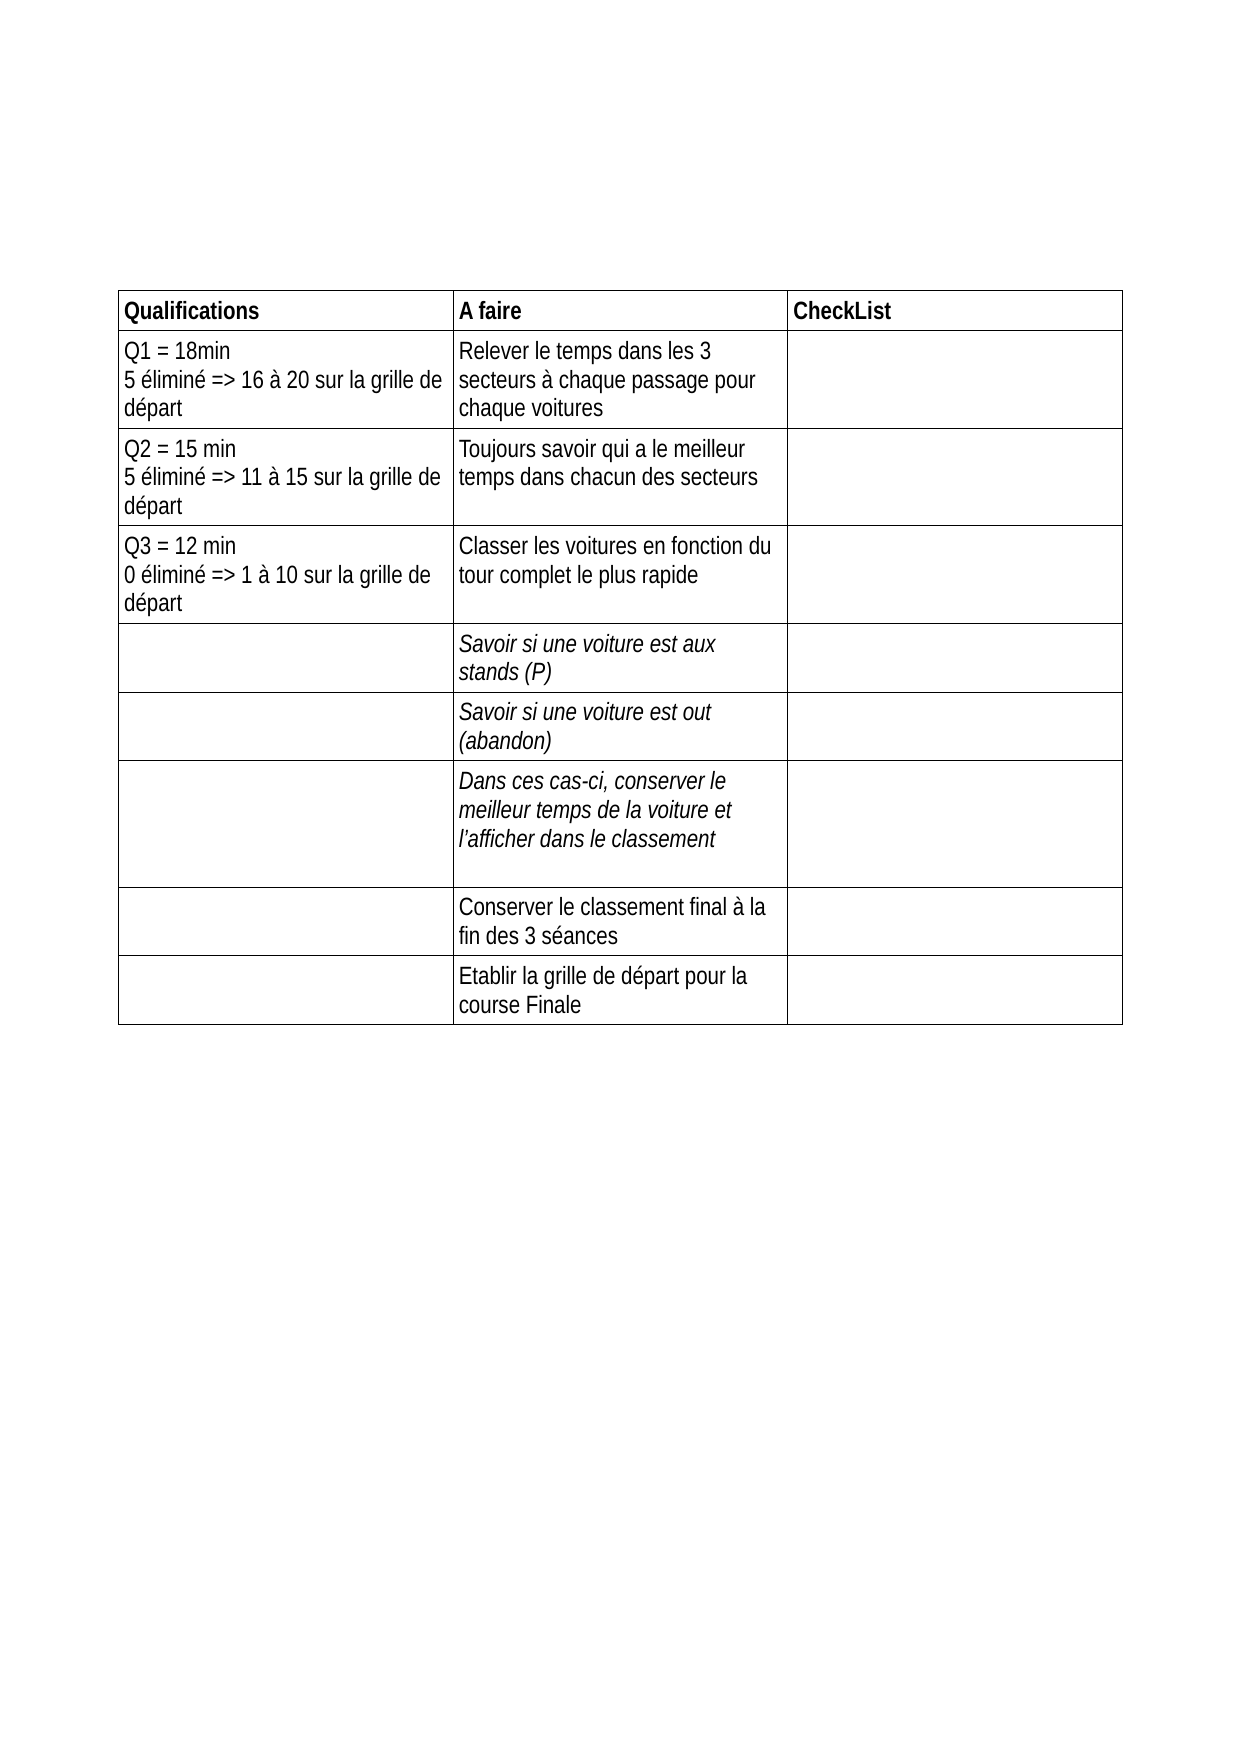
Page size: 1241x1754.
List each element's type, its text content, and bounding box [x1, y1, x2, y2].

table_cell [788, 956, 1122, 1024]
table_cell Savoir si une voiture est aux stands (P) [454, 624, 787, 692]
table_cell [788, 331, 1122, 428]
table_cell Relever le temps dans les 3 secteurs à chaque passage pour chaque voitures [454, 331, 787, 428]
table_cell [788, 526, 1122, 623]
table_cell Toujours savoir qui a le meilleur temps dans chacun des secteurs [454, 429, 787, 525]
table_header Qualifications [119, 291, 453, 330]
table_cell [788, 761, 1122, 887]
table_cell Etablir la grille de départ pour la course Finale [454, 956, 787, 1024]
table_header CheckList [788, 291, 1122, 330]
table_cell Q2 = 15 min 5 éliminé => 11 à 15 sur la grille de départ [119, 429, 453, 525]
table_cell Classer les voitures en fonction du tour complet le plus rapide [454, 526, 787, 623]
table_header A faire [454, 291, 787, 330]
table_cell [788, 429, 1122, 525]
table_cell [788, 693, 1122, 760]
table_cell Q3 = 12 min 0 éliminé => 1 à 10 sur la grille de départ [119, 526, 453, 623]
table_cell Savoir si une voiture est out (abandon) [454, 693, 787, 760]
table_cell [119, 693, 453, 760]
table_cell [788, 624, 1122, 692]
table_cell Dans ces cas-ci, conserver le meilleur temps de la voiture et l’afficher dans le classement [454, 761, 787, 887]
table_cell [119, 624, 453, 692]
table_cell Q1 = 18min 5 éliminé => 16 à 20 sur la grille de départ [119, 331, 453, 428]
table_cell [119, 888, 453, 955]
table_cell [119, 761, 453, 887]
table_cell [119, 956, 453, 1024]
table_cell Conserver le classement final à la fin des 3 séances [454, 888, 787, 955]
table_cell [788, 888, 1122, 955]
